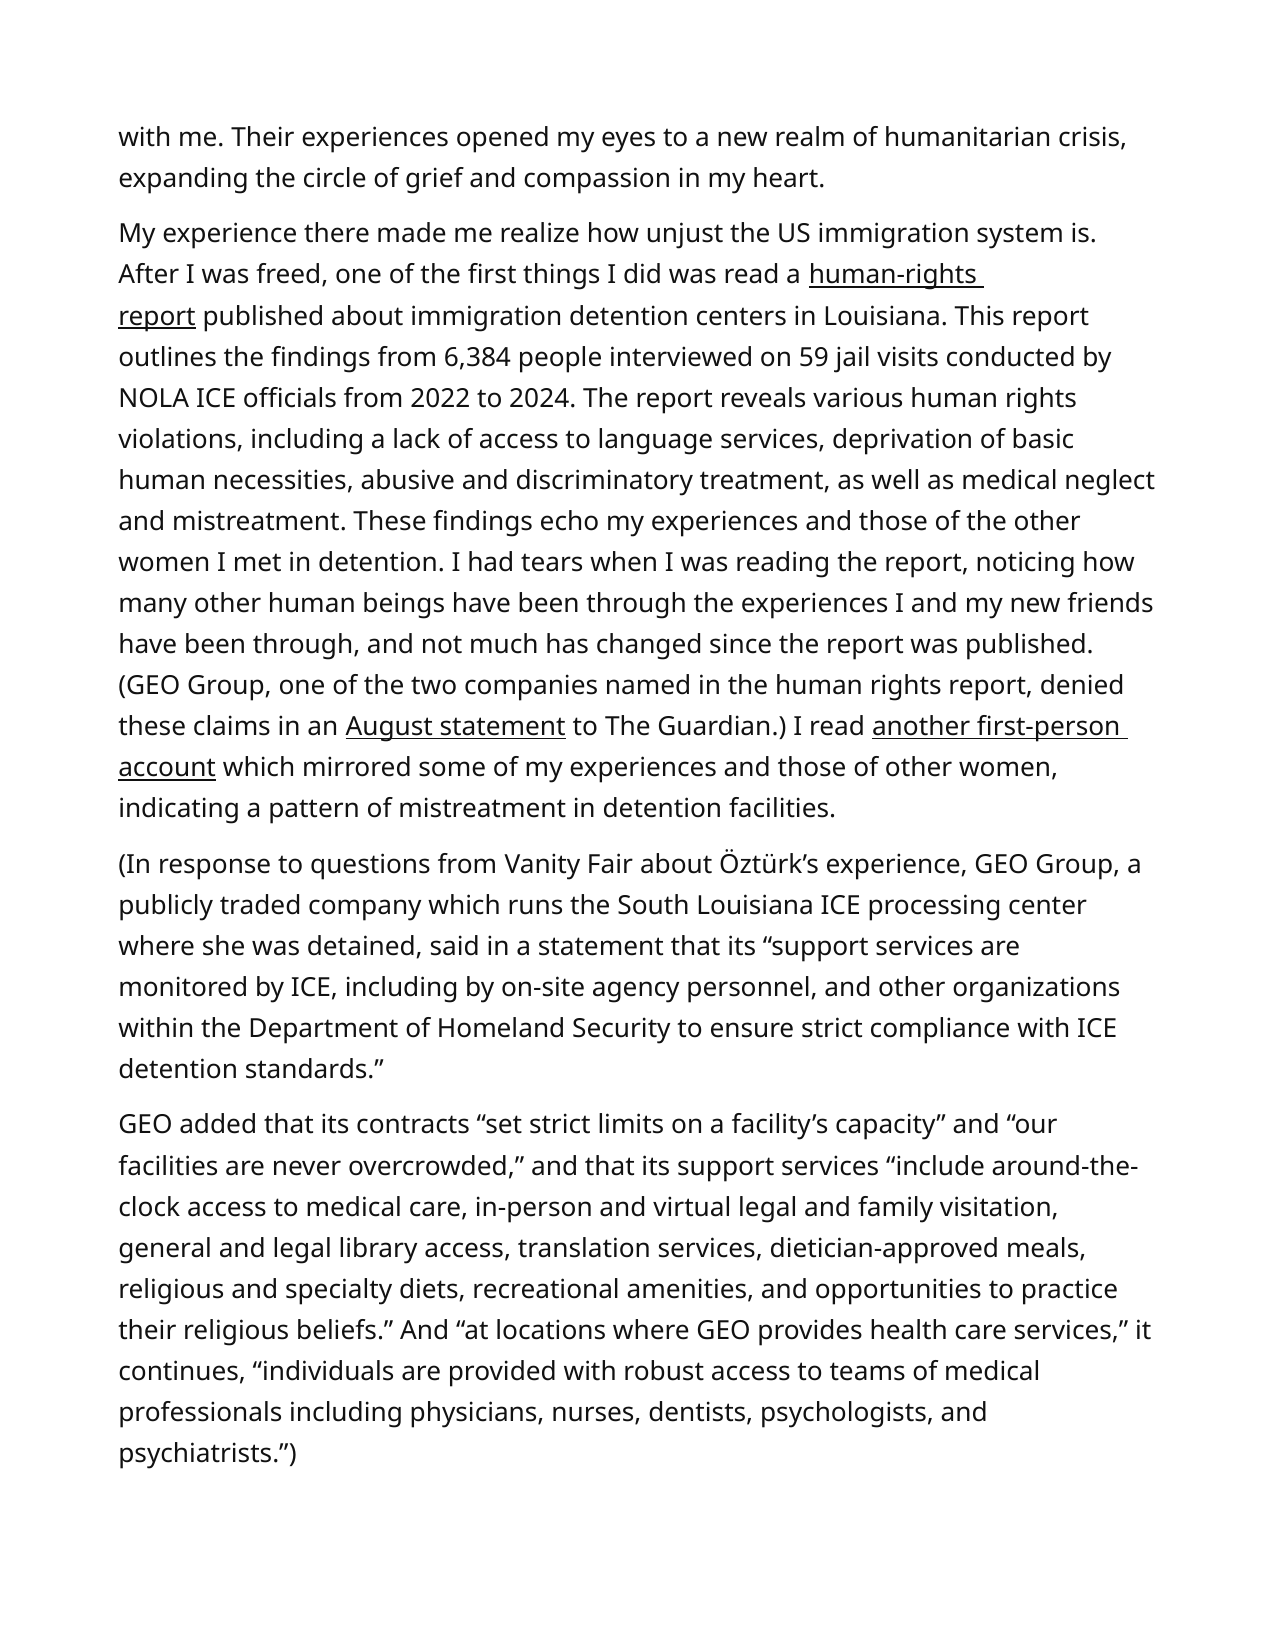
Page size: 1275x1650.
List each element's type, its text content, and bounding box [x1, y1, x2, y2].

text (In response to questions from Vanity Fair about Öztürk’s experience, GEO Group, a publicly traded company which runs the South Louisiana ICE processing center where she was detained, said in a statement that its “support services are monitored by ICE, including by on-site agency personnel, and other organizations within the Department of Homeland Security to ensure strict compliance with ICE detention standards.” [118, 845, 1157, 1086]
text with me. Their experiences opened my eyes to a new realm of humanitarian crisis, expanding the circle of grief and compassion in my heart. [118, 118, 1157, 195]
text My experience there made me realize how unjust the US immigration system is. After I was freed, one of the first things I did was read a human-rights report published about immigration detention centers in Louisiana. This report outlines the findings from 6,384 people interviewed on 59 jail visits conducted by NOLA ICE officials from 2022 to 2024. The report reveals various human rights violations, including a lack of access to language services, deprivation of basic human necessities, abusive and discriminatory treatment, as well as medical neglect and mistreatment. These findings echo my experiences and those of the other women I met in detention. I had tears when I was reading the report, noticing how many other human beings have been through the experiences I and my new friends have been through, and not much has changed since the report was published. (GEO Group, one of the two companies named in the human rights report, denied these claims in an August statement to The Guardian.) I read another first-person account which mirrored some of my experiences and those of other women, indicating a pattern of mistreatment in detention facilities. [118, 215, 1157, 825]
text GEO added that its contracts “set strict limits on a facility’s capacity” and “our facilities are never overcrowded,” and that its support services “include around-the-clock access to medical care, in-person and virtual legal and family visitation, general and legal library access, translation services, dietician-approved meals, religious and specialty diets, recreational amenities, and opportunities to practice their religious beliefs.” And “at locations where GEO provides health care services,” it continues, “individuals are provided with robust access to teams of medical professionals including physicians, nurses, dentists, psychologists, and psychiatrists.”) [118, 1106, 1157, 1470]
